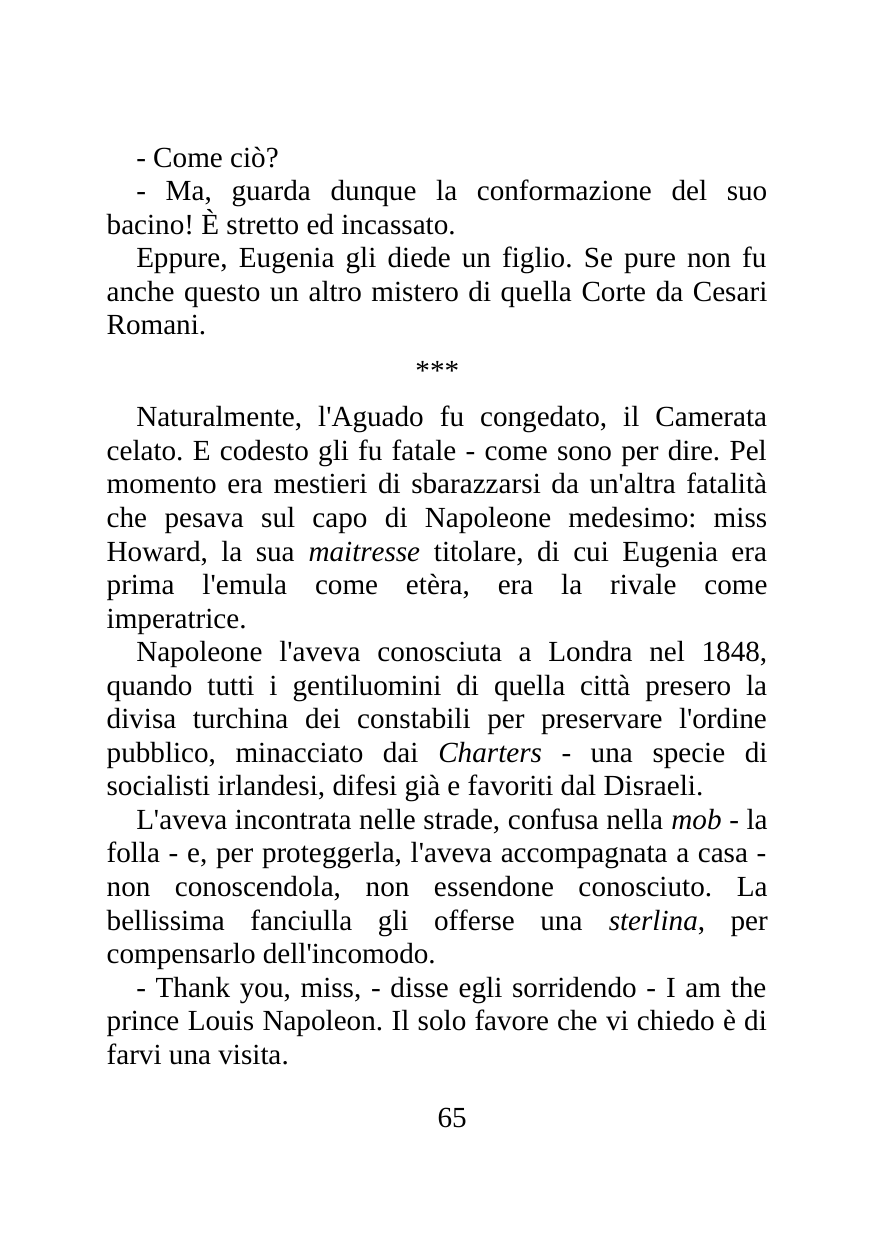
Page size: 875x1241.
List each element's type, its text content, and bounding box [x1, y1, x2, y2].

text - Thank you, miss, - disse egli sorridendo - I am the prince Louis Napoleon. Il solo favore che vi chiedo è di farvi una visita. [106, 970, 768, 1070]
text - Ma, guarda dunque la conformazione del suo bacino! È stretto ed incassato. [106, 173, 768, 240]
text Eppure, Eugenia gli diede un figlio. Se pure non fu anche questo un altro mistero di quella Corte da Cesari Romani. [106, 240, 768, 341]
text Naturalmente, l'Aguado fu congedato, il Camerata celato. E codesto gli fu fatale - come sono per dire. Pel momento era mestieri di sbarazzarsi da un'altra fatalità che pesava sul capo di Napoleone medesimo: miss Howard, la sua maitresse titolare, di cui Eugenia era prima l'emula come etèra, era la rivale come imperatrice. [106, 399, 768, 634]
text Napoleone l'aveva conosciuta a Londra nel 1848, quando tutti i gentiluomini di quella città presero la divisa turchina dei constabili per preservare l'ordine pubblico, minacciato dai Charters - una specie di socialisti irlandesi, difesi già e favoriti dal Disraeli. [106, 634, 768, 802]
text - Come ciò? [106, 140, 768, 173]
text L'aveva incontrata nelle strade, confusa nella mob - la folla - e, per proteggerla, l'aveva accompagnata a casa - non conoscendola, non essendone conosciuto. La bellissima fanciulla gli offerse una sterlina, per compensarlo dell'incomodo. [106, 802, 768, 970]
text *** [106, 353, 768, 387]
